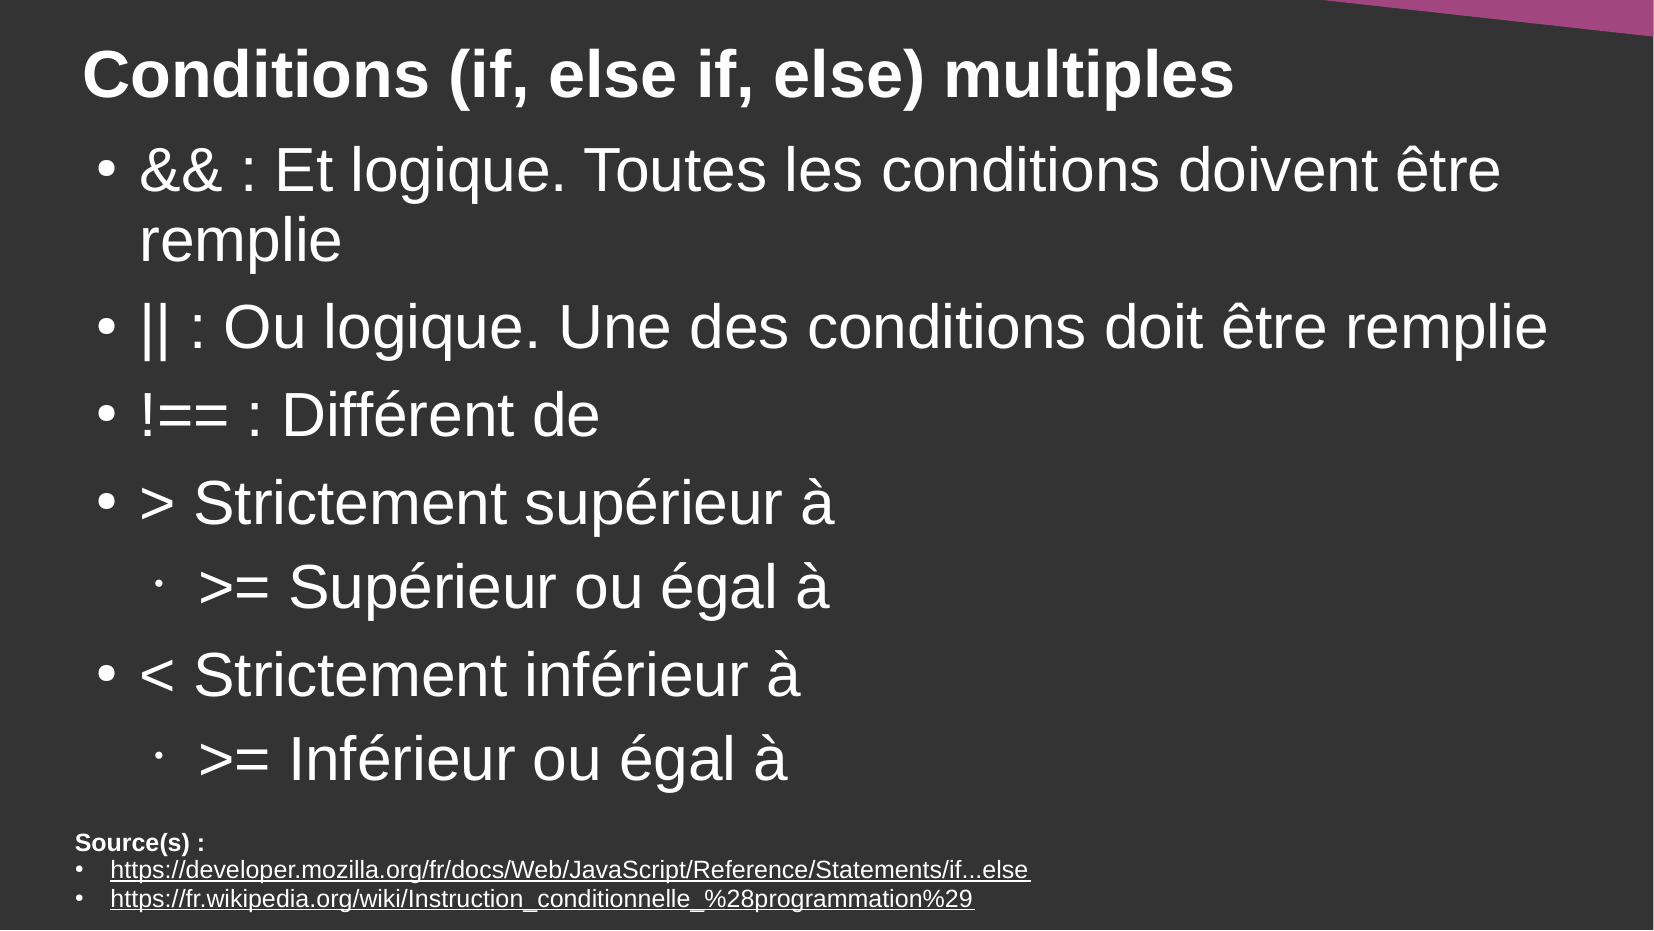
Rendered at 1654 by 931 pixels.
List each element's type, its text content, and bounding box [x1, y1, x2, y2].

text_box [1322, 0, 1654, 37]
text_box Source(s) : https://developer.mozilla.org/fr/docs/Web/JavaScript/Reference/Statements/if...else https://fr.wikipedia.org/wiki/Instruction_conditionnelle_%28programmation%29 [60, 820, 1583, 920]
list && : Et logique. Toutes les conditions doivent être remplie || : Ou logique. Une des conditions doit être remplie !== : Différent de > Strictement supérieur à >= Supérieur ou égal à < Strictement inférieur à >= Inférieur ou égal à [80, 135, 1620, 804]
title Conditions (if, else if, else) multiples [82, 37, 1571, 114]
